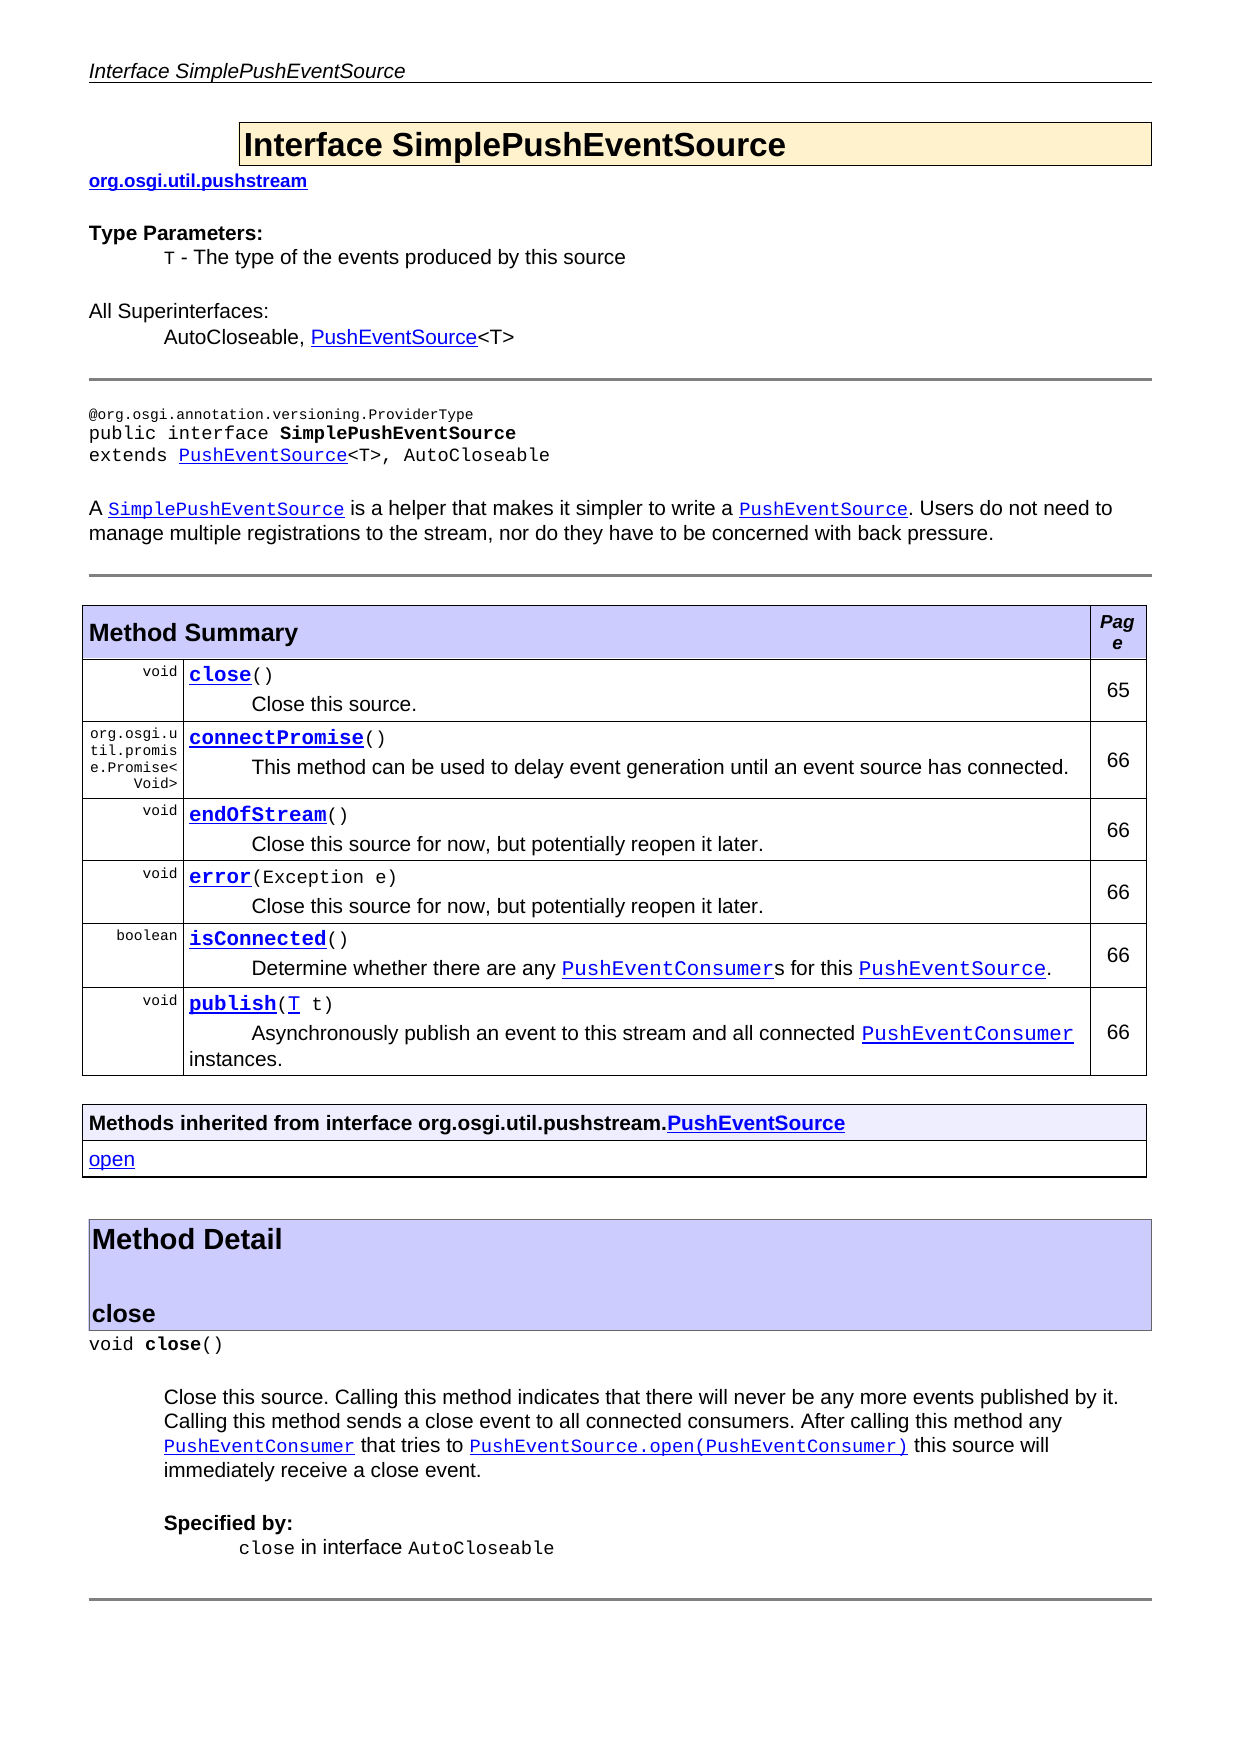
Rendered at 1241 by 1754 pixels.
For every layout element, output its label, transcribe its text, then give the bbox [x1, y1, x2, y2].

text Specified by: [163, 1511, 1152, 1535]
text A SimplePushEventSource is a helper that makes it simpler to write a PushEventSource. Users do not need to manage multiple registrations to the stream, nor do they have to be concerned with back pressure. [88, 496, 1152, 545]
table_header Page [1091, 606, 1146, 658]
subtitle Method Detail [90, 1220, 1151, 1255]
text extends PushEventSource<T>, AutoCloseable [88, 445, 1152, 467]
text AutoCloseable, PushEventSource<T> [163, 325, 1152, 349]
table_cell void [83, 660, 183, 721]
text close in interface AutoCloseable [238, 1535, 1152, 1560]
table_cell void [83, 799, 183, 860]
table_cell 66 [1091, 924, 1146, 987]
table_cell boolean [83, 924, 183, 987]
table_cell publish(T t) Asynchronously publish an event to this stream and all connected PushEventConsumer instances. [184, 988, 1090, 1075]
table_header Methods inherited from interface org.osgi.util.pushstream.PushEventSource [83, 1105, 1146, 1140]
table_cell org.osgi.util.promise.Promise<Void> [83, 722, 183, 798]
table_cell close() Close this source. [184, 660, 1090, 721]
text T - The type of the events produced by this source [163, 244, 1152, 270]
table_cell 66 [1091, 799, 1146, 860]
table_cell isConnected() Determine whether there are any PushEventConsumers for this PushEventSource. [184, 924, 1090, 987]
text void close() [88, 1334, 1152, 1356]
table_cell connectPromise() This method can be used to delay event generation until an event source has connected. [184, 722, 1090, 798]
text @org.osgi.annotation.versioning.ProviderType public interface SimplePushEventSource [88, 407, 1152, 445]
table_cell 65 [1091, 660, 1146, 721]
subtitle All Superinterfaces: [88, 299, 1152, 323]
subtitle Interface SimplePushEventSource [240, 123, 1151, 165]
text Close this source. Calling this method indicates that there will never be any more events published by it. Calling this method sends a close event to all connected consumers. After calling this method any PushEventConsumer that tries to PushEventSource.open(PushEventConsumer) this source will immediately receive a close event. [163, 1385, 1152, 1482]
table_cell void [83, 988, 183, 1075]
subtitle close [90, 1296, 1151, 1330]
table_cell open [83, 1141, 1146, 1176]
table_cell 66 [1091, 988, 1146, 1075]
text Type Parameters: [88, 221, 1152, 244]
text org.osgi.util.pushstream [88, 170, 1152, 191]
table_header Method Summary [83, 606, 1090, 658]
table_cell endOfStream() Close this source for now, but potentially reopen it later. [184, 799, 1090, 860]
table_cell 66 [1091, 722, 1146, 798]
table_cell error(Exception e) Close this source for now, but potentially reopen it later. [184, 861, 1090, 923]
table_cell 66 [1091, 861, 1146, 923]
table_cell void [83, 861, 183, 923]
